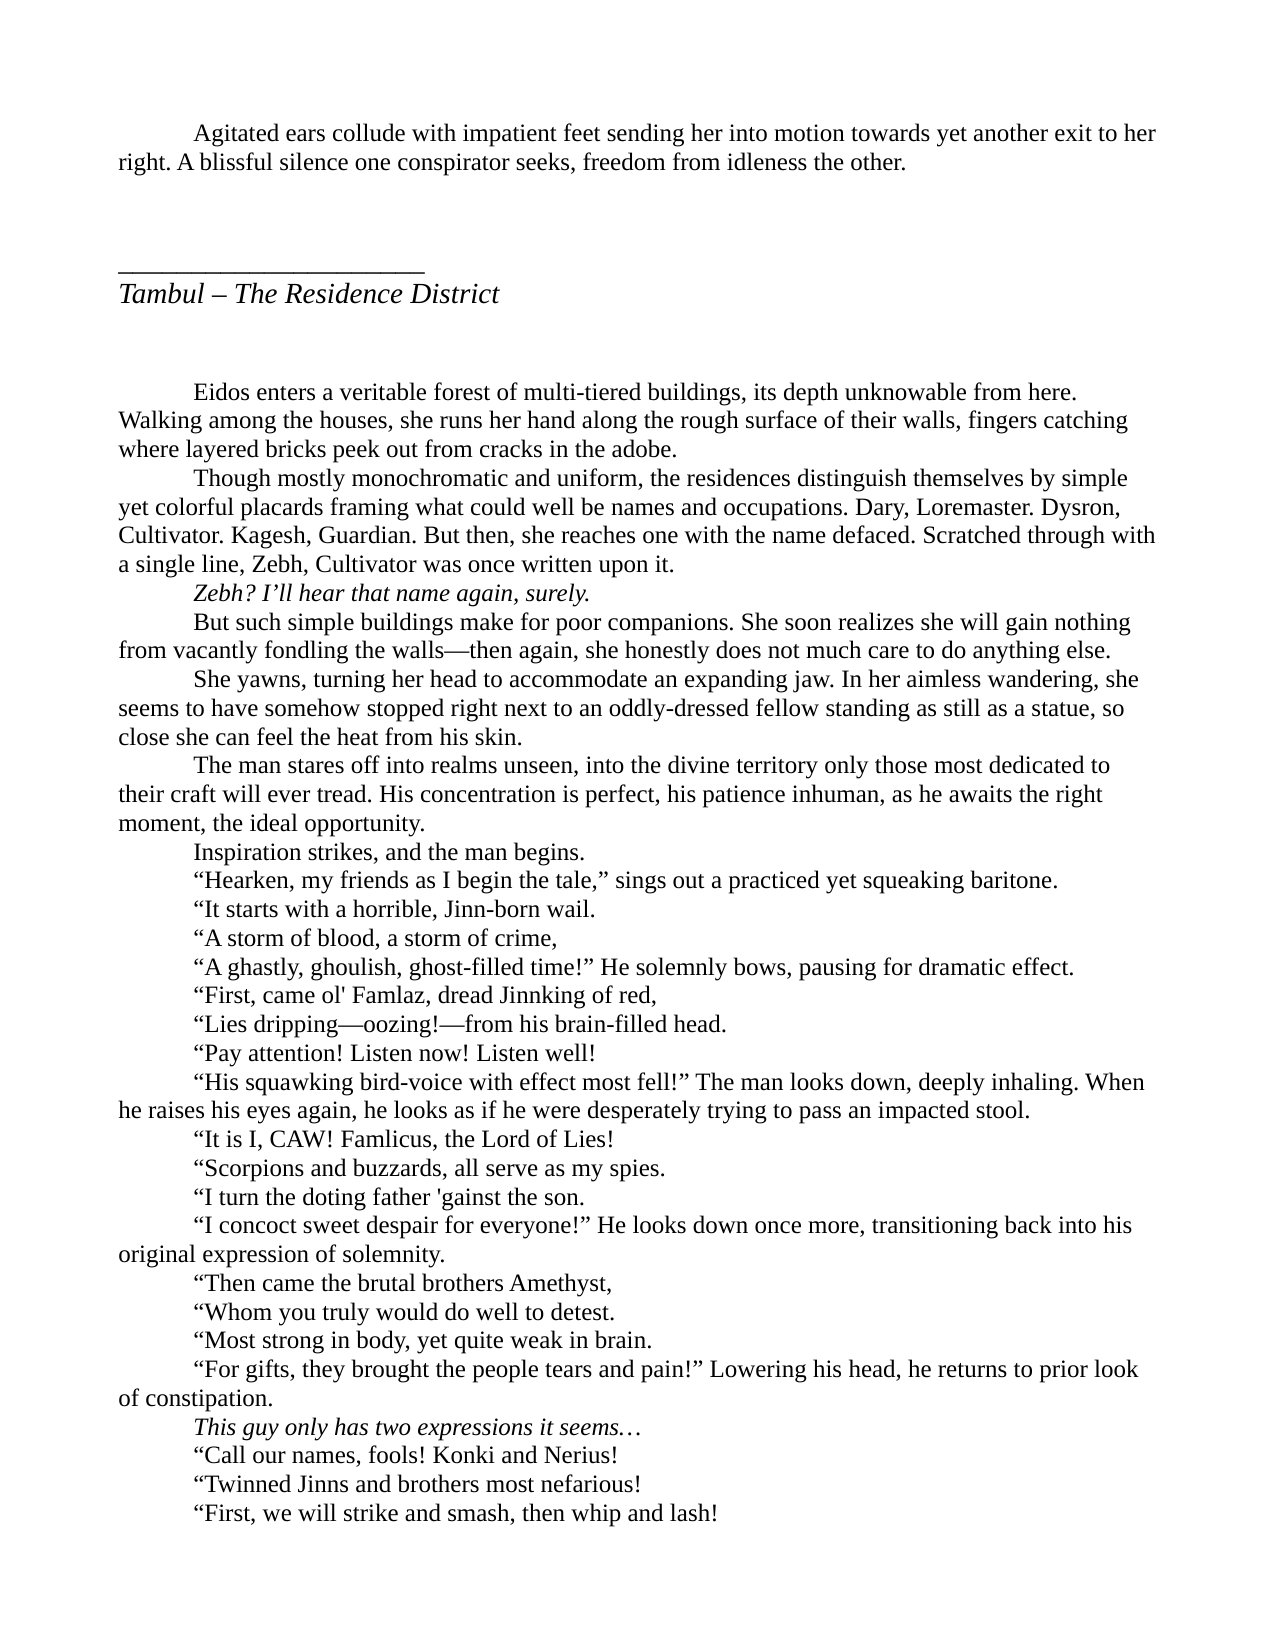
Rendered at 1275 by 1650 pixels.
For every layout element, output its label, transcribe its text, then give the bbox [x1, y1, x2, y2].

text “Scorpions and buzzards, all serve as my spies. [118, 1153, 1157, 1182]
text “Call our names, fools! Konki and Nerius! [118, 1441, 1157, 1469]
text Eidos enters a veritable forest of multi-tiered buildings, its depth unknowable from here. Walking among the houses, she runs her hand along the rough surface of their walls, fingers catching where layered bricks peek out from cracks in the adobe. [118, 377, 1157, 463]
text Inspiration strikes, and the man begins. [118, 837, 1157, 866]
text “I concoct sweet despair for everyone!” He looks down once more, transitioning back into his original expression of solemnity. [118, 1211, 1157, 1268]
text She yawns, turning her head to accommodate an expanding jaw. In her aimless wandering, she seems to have somehow stopped right next to an oddly-dressed fellow standing as still as a statue, so close she can feel the heat from his skin. [118, 664, 1157, 751]
text “First, came ol' Famlaz, dread Jinnking of red, [118, 981, 1157, 1009]
text “Lies dripping—oozing!—from his brain-filled head. [118, 1009, 1157, 1038]
text This guy only has two expressions it seems… [118, 1412, 1157, 1441]
text “I turn the doting father 'gainst the son. [118, 1182, 1157, 1211]
text “Most strong in body, yet quite weak in brain. [118, 1326, 1157, 1354]
text “Whom you truly would do well to detest. [118, 1297, 1157, 1326]
text Tambul – The Residence District [118, 276, 1157, 310]
text “First, we will strike and smash, then whip and lash! [118, 1498, 1157, 1527]
text The man stares off into realms unseen, into the divine territory only those most dedicated to their craft will ever tread. His concentration is perfect, his patience inhuman, as he awaits the right moment, the ideal opportunity. [118, 751, 1157, 837]
text _____________________ [118, 243, 1157, 276]
text “A storm of blood, a storm of crime, [118, 923, 1157, 952]
text “It is I, CAW! Famlicus, the Lord of Lies! [118, 1124, 1157, 1153]
text “Then came the brutal brothers Amethyst, [118, 1268, 1157, 1297]
text “His squawking bird-voice with effect most fell!” The man looks down, deeply inhaling. When he raises his eyes again, he looks as if he were desperately trying to pass an impacted stool. [118, 1067, 1157, 1124]
text “A ghastly, ghoulish, ghost-filled time!” He solemnly bows, pausing for dramatic effect. [118, 952, 1157, 981]
text But such simple buildings make for poor companions. She soon realizes she will gain nothing from vacantly fondling the walls—then again, she honestly does not much care to do anything else. [118, 607, 1157, 664]
text Zebh? I’ll hear that name again, surely. [118, 578, 1157, 607]
text “Hearken, my friends as I begin the tale,” sings out a practiced yet squeaking baritone. [118, 866, 1157, 894]
text “It starts with a horrible, Jinn-born wail. [118, 894, 1157, 923]
text “Twinned Jinns and brothers most nefarious! [118, 1469, 1157, 1498]
text Though mostly monochromatic and uniform, the residences distinguish themselves by simple yet colorful placards framing what could well be names and occupations. Dary, Loremaster. Dysron, Cultivator. Kagesh, Guardian. But then, she reaches one with the name defaced. Scratched through with a single line, Zebh, Cultivator was once written upon it. [118, 463, 1157, 578]
text “Pay attention! Listen now! Listen well! [118, 1038, 1157, 1067]
text “For gifts, they brought the people tears and pain!” Lowering his head, he returns to prior look of constipation. [118, 1354, 1157, 1412]
text Agitated ears collude with impatient feet sending her into motion towards yet another exit to her right. A blissful silence one conspirator seeks, freedom from idleness the other. [118, 118, 1157, 176]
